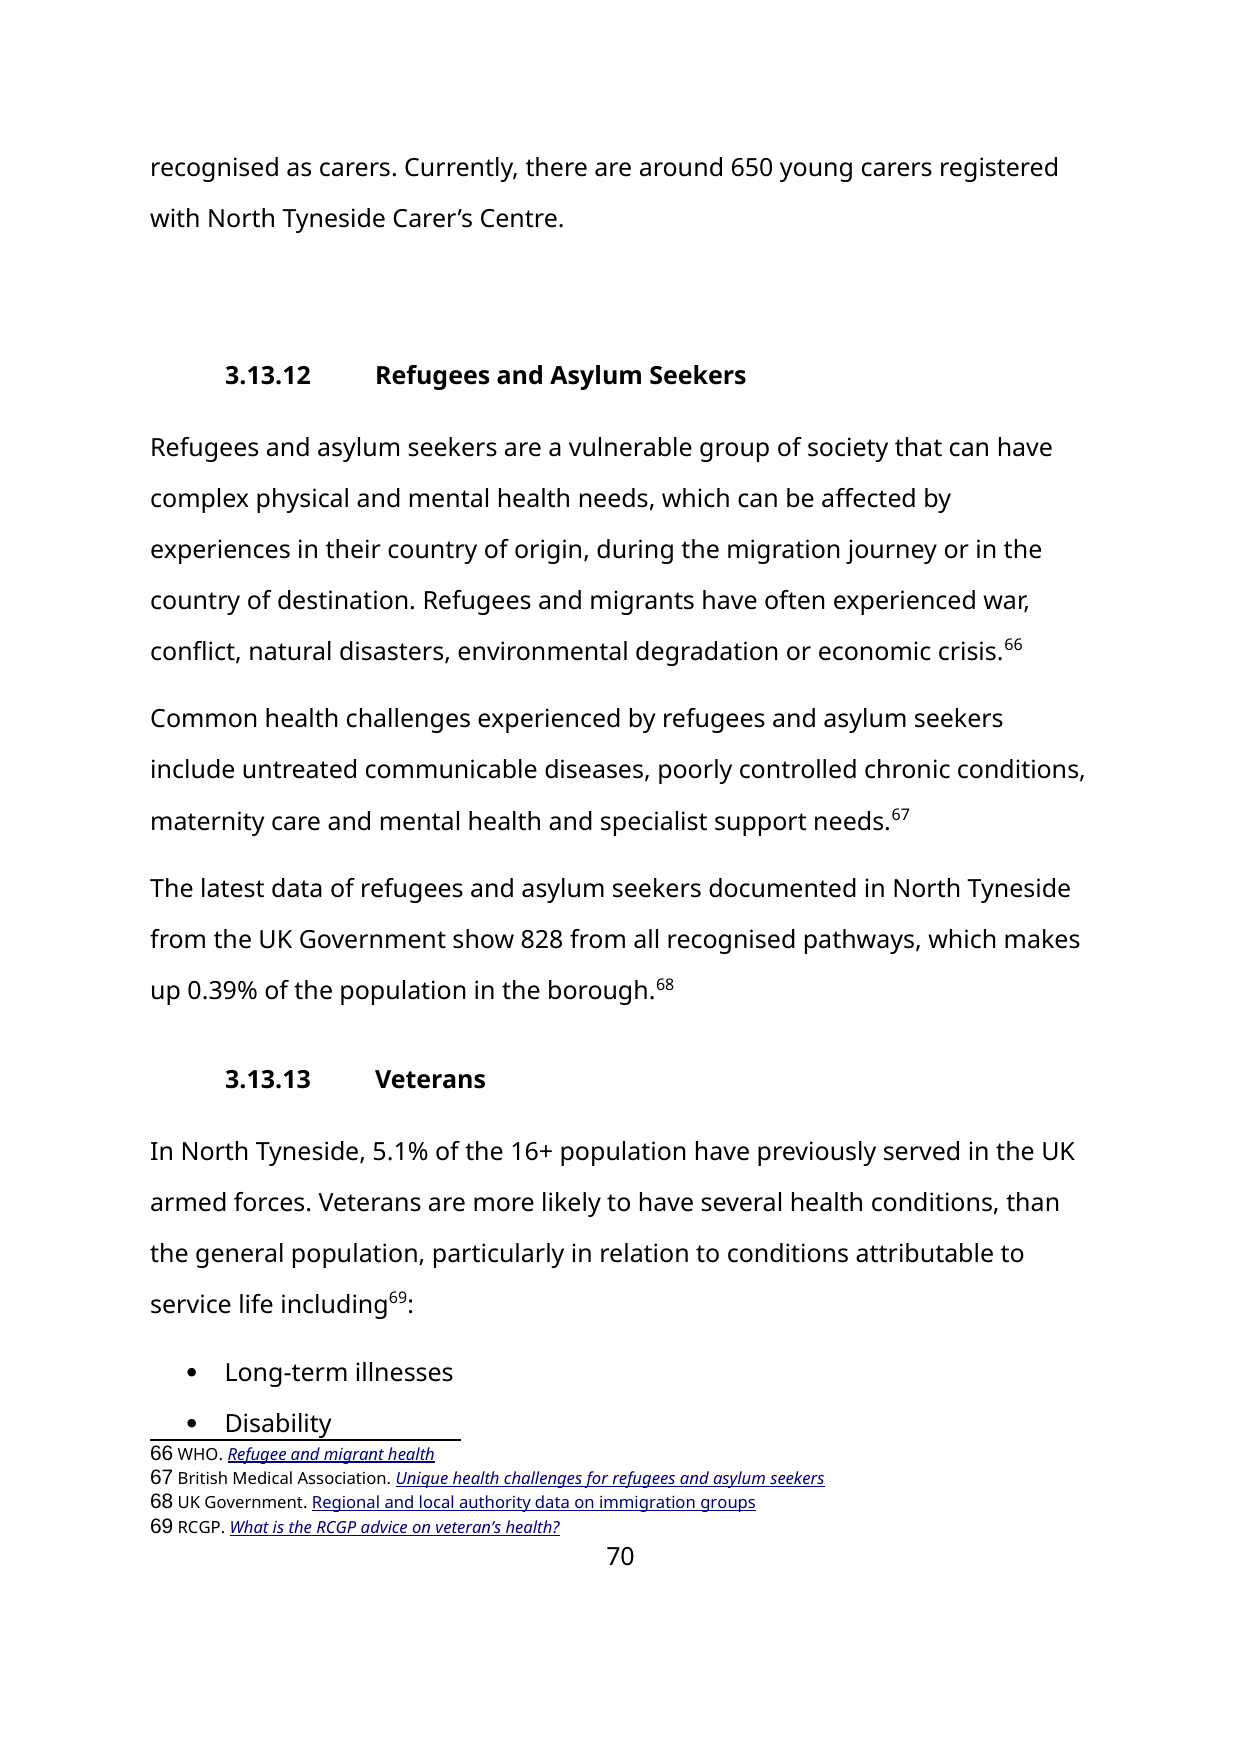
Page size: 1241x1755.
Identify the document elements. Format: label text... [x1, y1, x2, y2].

text WHO. Refugee and migrant health [150, 1440, 1091, 1465]
text Refugees and asylum seekers are a vulnerable group of society that can have complex physical and mental health needs, which can be affected by experiences in their country of origin, during the migration journey or in the country of destination. Refugees and migrants have often experienced war, conflict, natural disasters, environmental degradation or economic crisis. [150, 429, 1091, 667]
text In North Tyneside, 5.1% of the 16+ population have previously served in the UK armed forces. Veterans are more likely to have several health conditions, than the general population, particularly in relation to conditions attributable to service life including: [150, 1133, 1091, 1321]
text Common health challenges experienced by refugees and asylum seekers include untreated communicable diseases, poorly controlled chronic conditions, maternity care and mental health and specialist support needs. [150, 701, 1091, 837]
list Disability [187, 1405, 1091, 1439]
text UK Government. Regional and local authority data on immigration groups [150, 1489, 1091, 1514]
text RCGP. What is the RCGP advice on veteran’s health? [150, 1514, 1091, 1538]
text The latest data of refugees and asylum seekers documented in North Tyneside from the UK Government show 828 from all recognised pathways, which makes up 0.39% of the population in the borough. [150, 871, 1091, 1007]
subtitle 3.13.13 Veterans [150, 1061, 1091, 1096]
list Long-term illnesses [187, 1354, 1091, 1388]
text recognised as carers. Currently, there are around 650 young carers registered with North Tyneside Carer’s Centre. [150, 150, 1091, 235]
text British Medical Association. Unique health challenges for refugees and asylum seekers [150, 1465, 1091, 1489]
subtitle 3.13.12 Refugees and Asylum Seekers [150, 357, 1091, 391]
